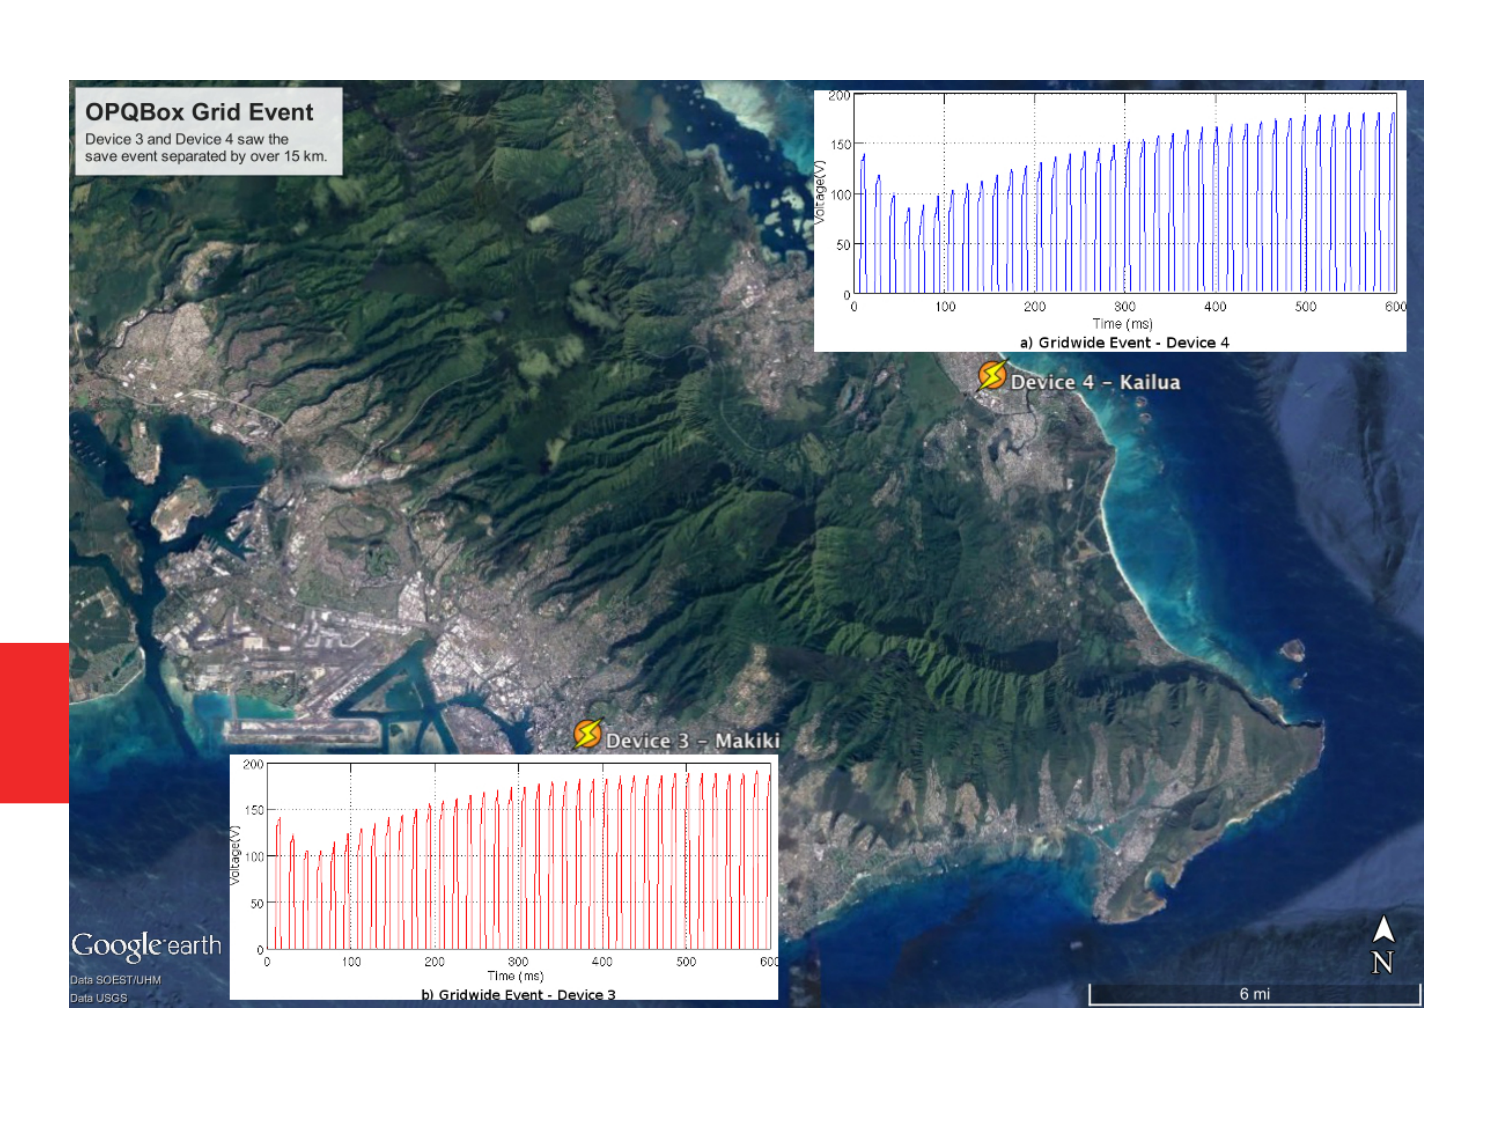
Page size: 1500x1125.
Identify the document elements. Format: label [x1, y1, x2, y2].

picture [69, 80, 1424, 1008]
